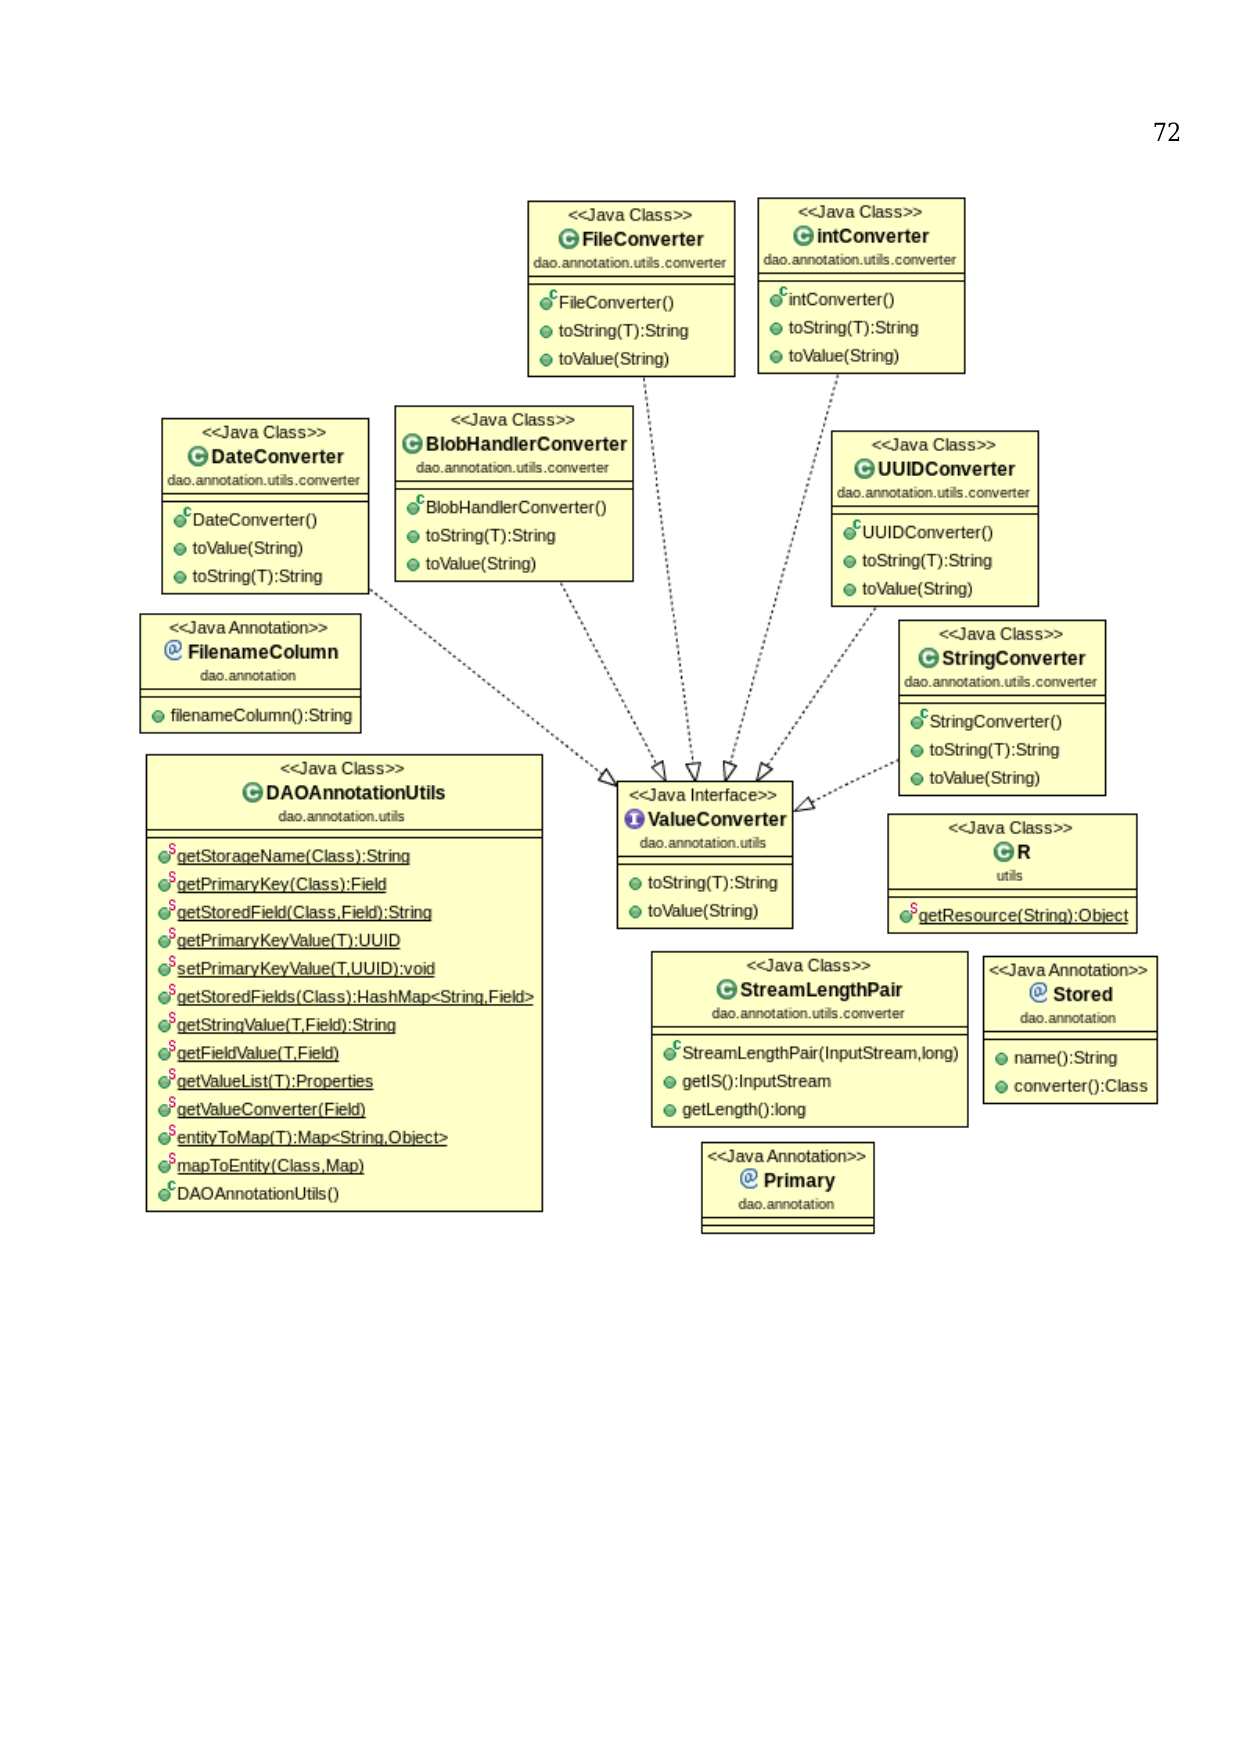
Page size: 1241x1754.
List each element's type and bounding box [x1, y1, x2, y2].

picture [135, 193, 1163, 1239]
